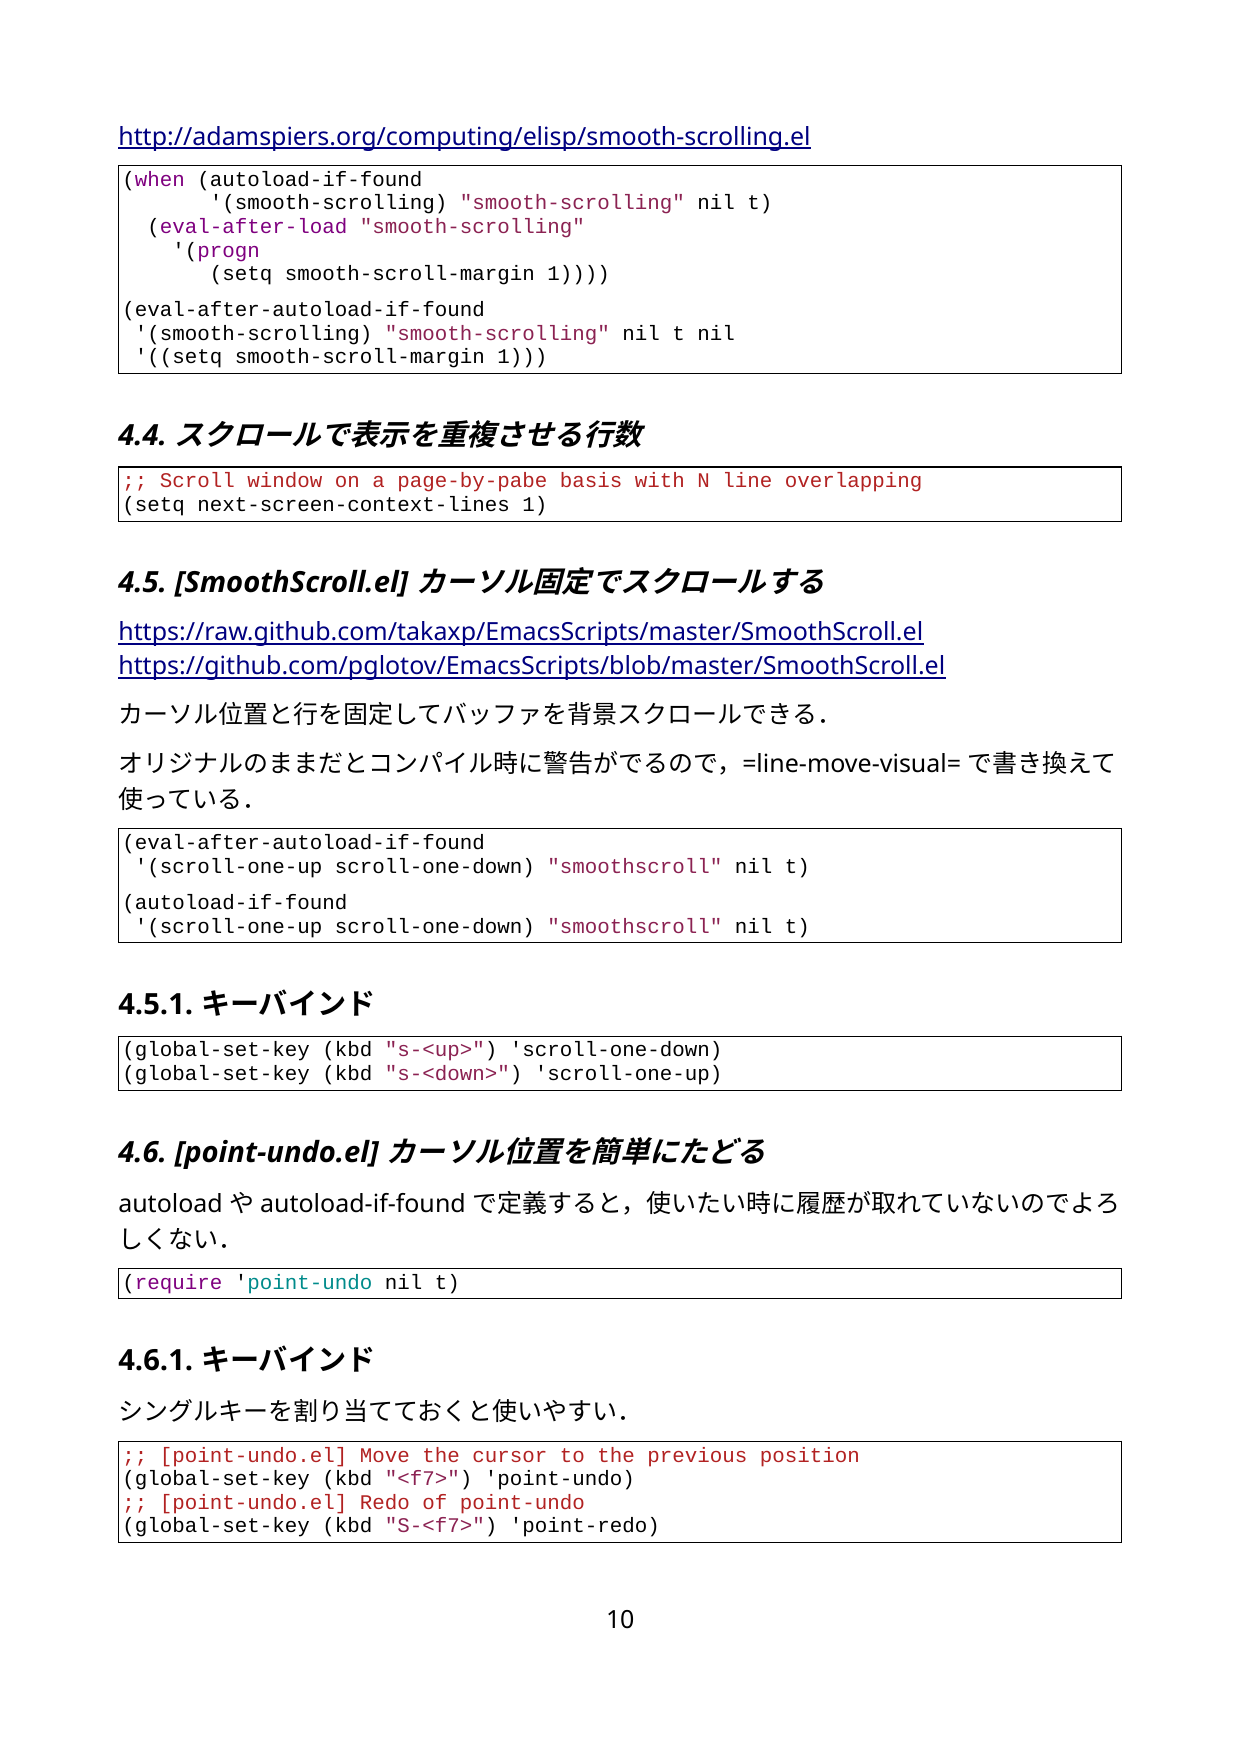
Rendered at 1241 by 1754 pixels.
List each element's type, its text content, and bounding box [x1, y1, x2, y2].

text '(scroll-one-up scroll-one-down) "smoothscroll" nil t) [119, 852, 1121, 879]
text '(progn [119, 236, 1121, 259]
text (eval-after-autoload-if-found [119, 295, 1121, 319]
text (global-set-key (kbd "S-<f7>") 'point-redo) [119, 1512, 1121, 1542]
text '(smooth-scrolling) "smooth-scrolling" nil t) [119, 188, 1121, 212]
text http://adamspiers.org/computing/elisp/smooth-scrolling.el [118, 118, 1122, 152]
subtitle スクロールで表示を重複させる行数 [118, 412, 1122, 454]
text (setq next-screen-context-lines 1) [119, 490, 1121, 521]
text (global-set-key (kbd "s-<down>") 'scroll-one-up) [119, 1059, 1121, 1090]
subtitle [point-undo.el] カーソル位置を簡単にたどる [118, 1128, 1122, 1171]
text ;; [point-undo.el] Redo of point-undo [119, 1488, 1121, 1512]
text ;; [point-undo.el] Move the cursor to the previous position [119, 1442, 1121, 1464]
text https://raw.github.com/takaxp/EmacsScripts/master/SmoothScroll.el https://github.com/pglotov/EmacsScripts/blob/master/SmoothScroll.el [118, 614, 1122, 682]
text '(smooth-scrolling) "smooth-scrolling" nil t nil [119, 319, 1121, 343]
text ;; Scroll window on a page-by-pabe basis with N line overlapping [119, 468, 1121, 490]
text オリジナルのままだとコンパイル時に警告がでるので，=line-move-visual= で書き換えて使っている． [118, 743, 1122, 816]
subtitle キーバインド [118, 981, 1122, 1023]
text (setq smooth-scroll-margin 1)))) [119, 259, 1121, 287]
text '(scroll-one-up scroll-one-down) "smoothscroll" nil t) [119, 912, 1121, 942]
text カーソル位置と行を固定してバッファを背景スクロールできる． [118, 694, 1122, 731]
text (when (autoload-if-found [119, 166, 1121, 188]
text autoload や autoload-if-found で定義すると，使いたい時に履歴が取れていないのでよろしくない． [118, 1183, 1122, 1256]
text シングルキーを割り当てておくと使いやすい． [118, 1392, 1122, 1428]
text (autoload-if-found [119, 888, 1121, 912]
text (global-set-key (kbd "<f7>") 'point-undo) [119, 1464, 1121, 1488]
subtitle キーバインド [118, 1337, 1122, 1379]
text (eval-after-load "smooth-scrolling" [119, 212, 1121, 236]
text (global-set-key (kbd "s-<up>") 'scroll-one-down) [119, 1037, 1121, 1059]
text '((setq smooth-scroll-margin 1))) [119, 343, 1121, 373]
text (require 'point-undo nil t) [119, 1269, 1121, 1298]
subtitle [SmoothScroll.el] カーソル固定でスクロールする [118, 559, 1122, 601]
text (eval-after-autoload-if-found [119, 829, 1121, 852]
